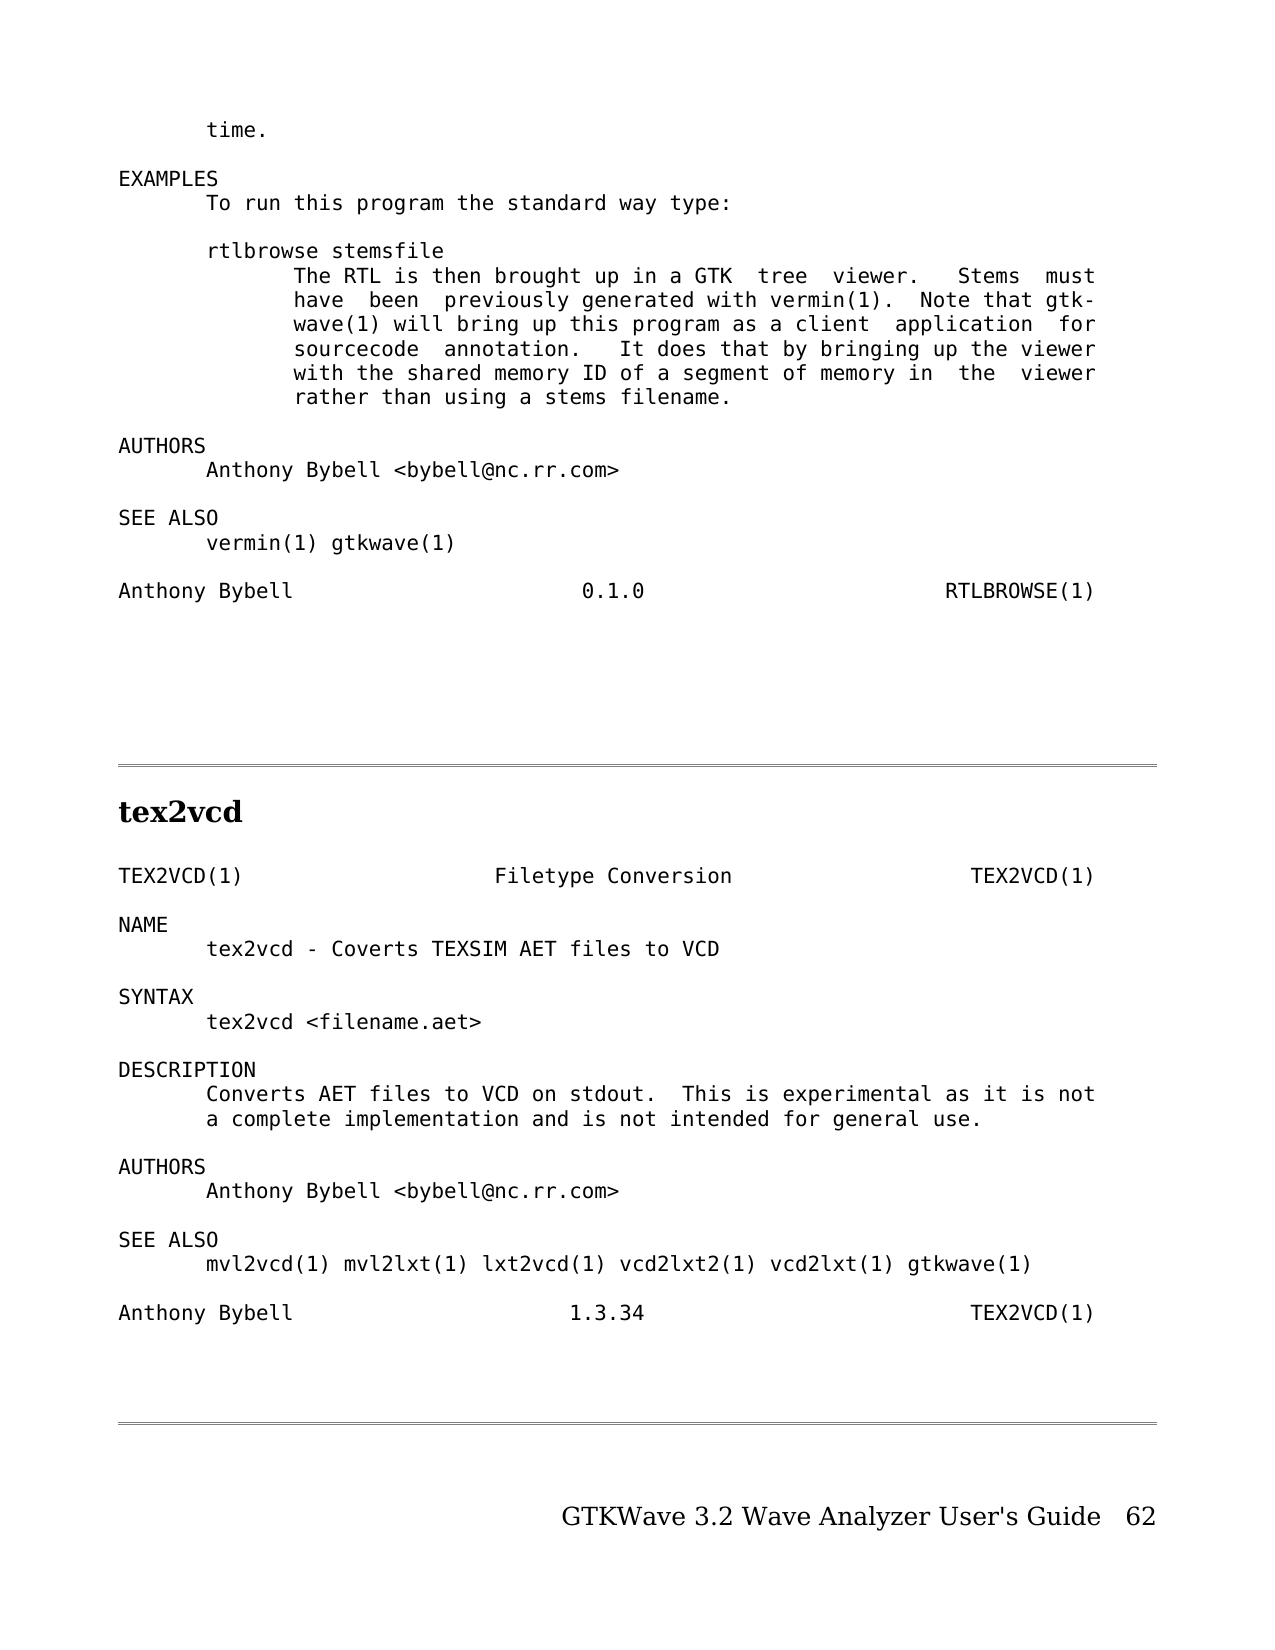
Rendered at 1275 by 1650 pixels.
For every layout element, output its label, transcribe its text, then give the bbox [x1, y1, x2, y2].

text AUTHORS [118, 434, 1157, 458]
text EXAMPLES [118, 167, 1157, 191]
text Anthony Bybell <bybell@nc.rr.com> [118, 458, 1157, 482]
text tex2vcd <filename.aet> [118, 1010, 1157, 1034]
text mvl2vcd(1) mvl2lxt(1) lxt2vcd(1) vcd2lxt2(1) vcd2lxt(1) gtkwave(1) [118, 1252, 1157, 1277]
text have been previously generated with vermin(1). Note that gtk- [118, 288, 1157, 312]
text tex2vcd - Coverts TEXSIM AET files to VCD [118, 937, 1157, 961]
text rather than using a stems filename. [118, 385, 1157, 409]
text To run this program the standard way type: [118, 191, 1157, 215]
text Converts AET files to VCD on stdout. This is experimental as it is not [118, 1082, 1157, 1107]
text SEE ALSO [118, 1228, 1157, 1252]
text SYNTAX [118, 985, 1157, 1010]
text tex2vcd [118, 796, 1157, 830]
text a complete implementation and is not intended for general use. [118, 1107, 1157, 1131]
text Anthony Bybell <bybell@nc.rr.com> [118, 1179, 1157, 1204]
text Anthony Bybell 1.3.34 TEX2VCD(1) [118, 1301, 1157, 1325]
text NAME [118, 913, 1157, 937]
text with the shared memory ID of a segment of memory in the viewer [118, 361, 1157, 385]
text sourcecode annotation. It does that by bringing up the viewer [118, 337, 1157, 361]
text TEX2VCD(1) Filetype Conversion TEX2VCD(1) [118, 864, 1157, 888]
text SEE ALSO [118, 506, 1157, 531]
text DESCRIPTION [118, 1058, 1157, 1082]
text The RTL is then brought up in a GTK tree viewer. Stems must [118, 264, 1157, 288]
text wave(1) will bring up this program as a client application for [118, 312, 1157, 337]
text Anthony Bybell 0.1.0 RTLBROWSE(1) [118, 579, 1157, 603]
text vermin(1) gtkwave(1) [118, 531, 1157, 555]
text time. [118, 118, 1157, 142]
text AUTHORS [118, 1155, 1157, 1179]
text rtlbrowse stemsfile [118, 239, 1157, 264]
